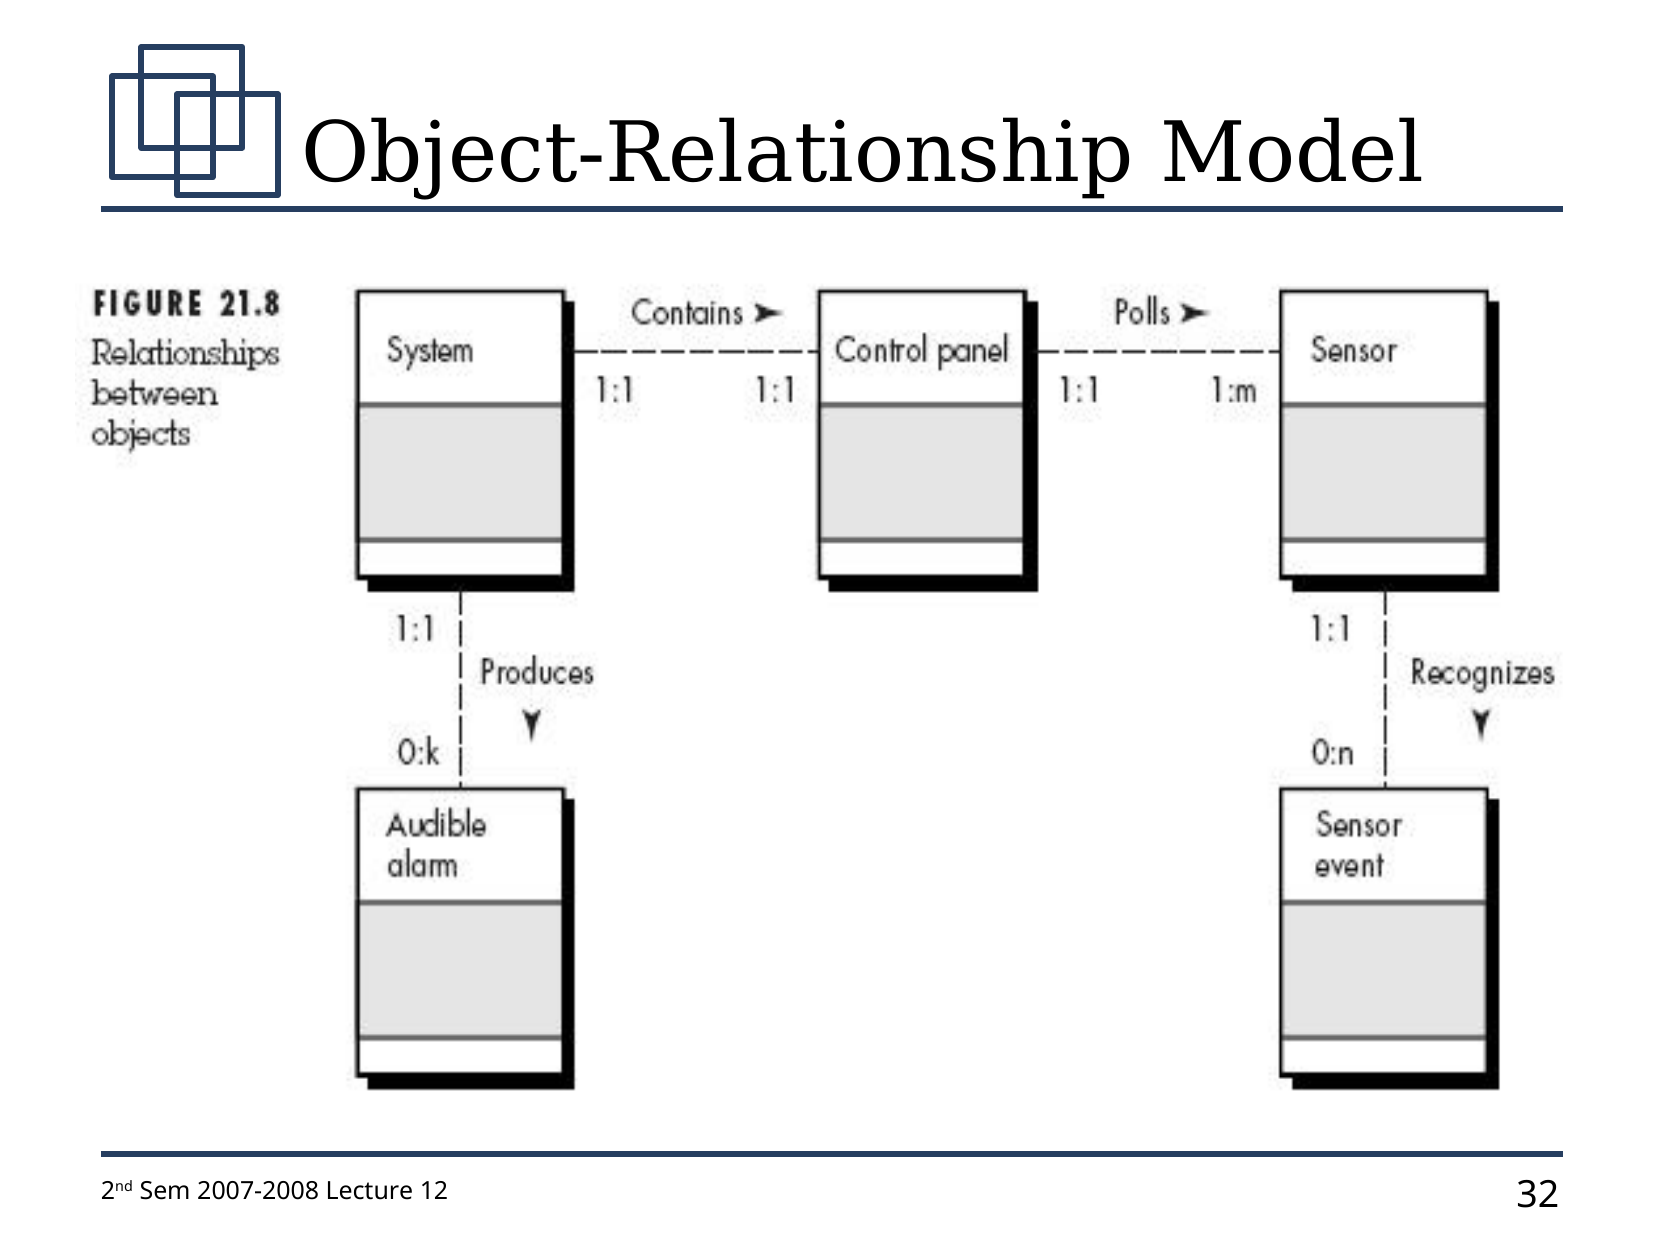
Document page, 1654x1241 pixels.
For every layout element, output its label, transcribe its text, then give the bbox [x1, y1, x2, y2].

picture [75, 262, 1576, 1126]
title Object-Relationship Model [82, 49, 1571, 257]
